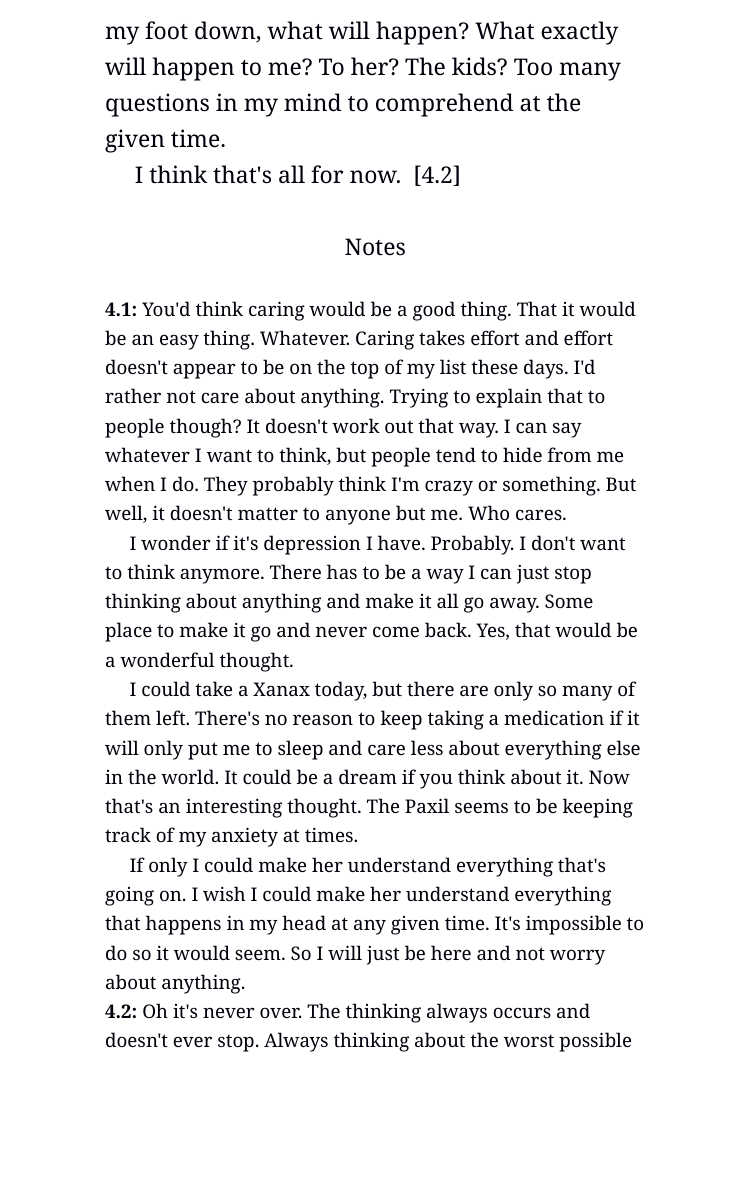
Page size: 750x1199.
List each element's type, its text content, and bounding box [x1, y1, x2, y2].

text I could take a Xanax today, but there are only so many of them left. There's no reason to keep taking a medication if it will only put me to sleep and care less about everything else in the world. It could be a dream if you think about it. Now that's an interesting thought. The Paxil seems to be keeping track of my anxiety at times. [105, 676, 645, 848]
text 4.1: You'd think caring would be a good thing. That it would be an easy thing. Whatever. Caring takes effort and effort doesn't appear to be on the top of my list these days. I'd rather not care about anything. Trying to explain that to people though? It doesn't work out that way. I can say whatever I want to think, but people tend to hide from me when I do. They probably think I'm crazy or something. But well, it doesn't matter to anyone but me. Who cares. [105, 296, 645, 526]
text I wonder if it's depression I have. Probably. I don't want to think anymore. There has to be a way I can just stop thinking about anything and make it all go away. Some place to make it go and never come back. Yes, that would be a wonderful thought. [105, 530, 645, 673]
text If only I could make her understand everything that's going on. I wish I could make her understand everything that happens in my head at any given time. It's impossible to do so it would seem. So I will just be here and not worry about anything. [105, 852, 645, 994]
text 4.2: Oh it's never over. The thinking always occurs and doesn't ever stop. Always thinking about the worst possible [105, 998, 645, 1053]
text I think that's all for now. [4.2] [105, 159, 645, 190]
text my foot down, what will happen? What exactly will happen to me? To her? The kids? Too many questions in my mind to comprehend at the given time. [105, 15, 645, 154]
text Notes [105, 231, 645, 262]
